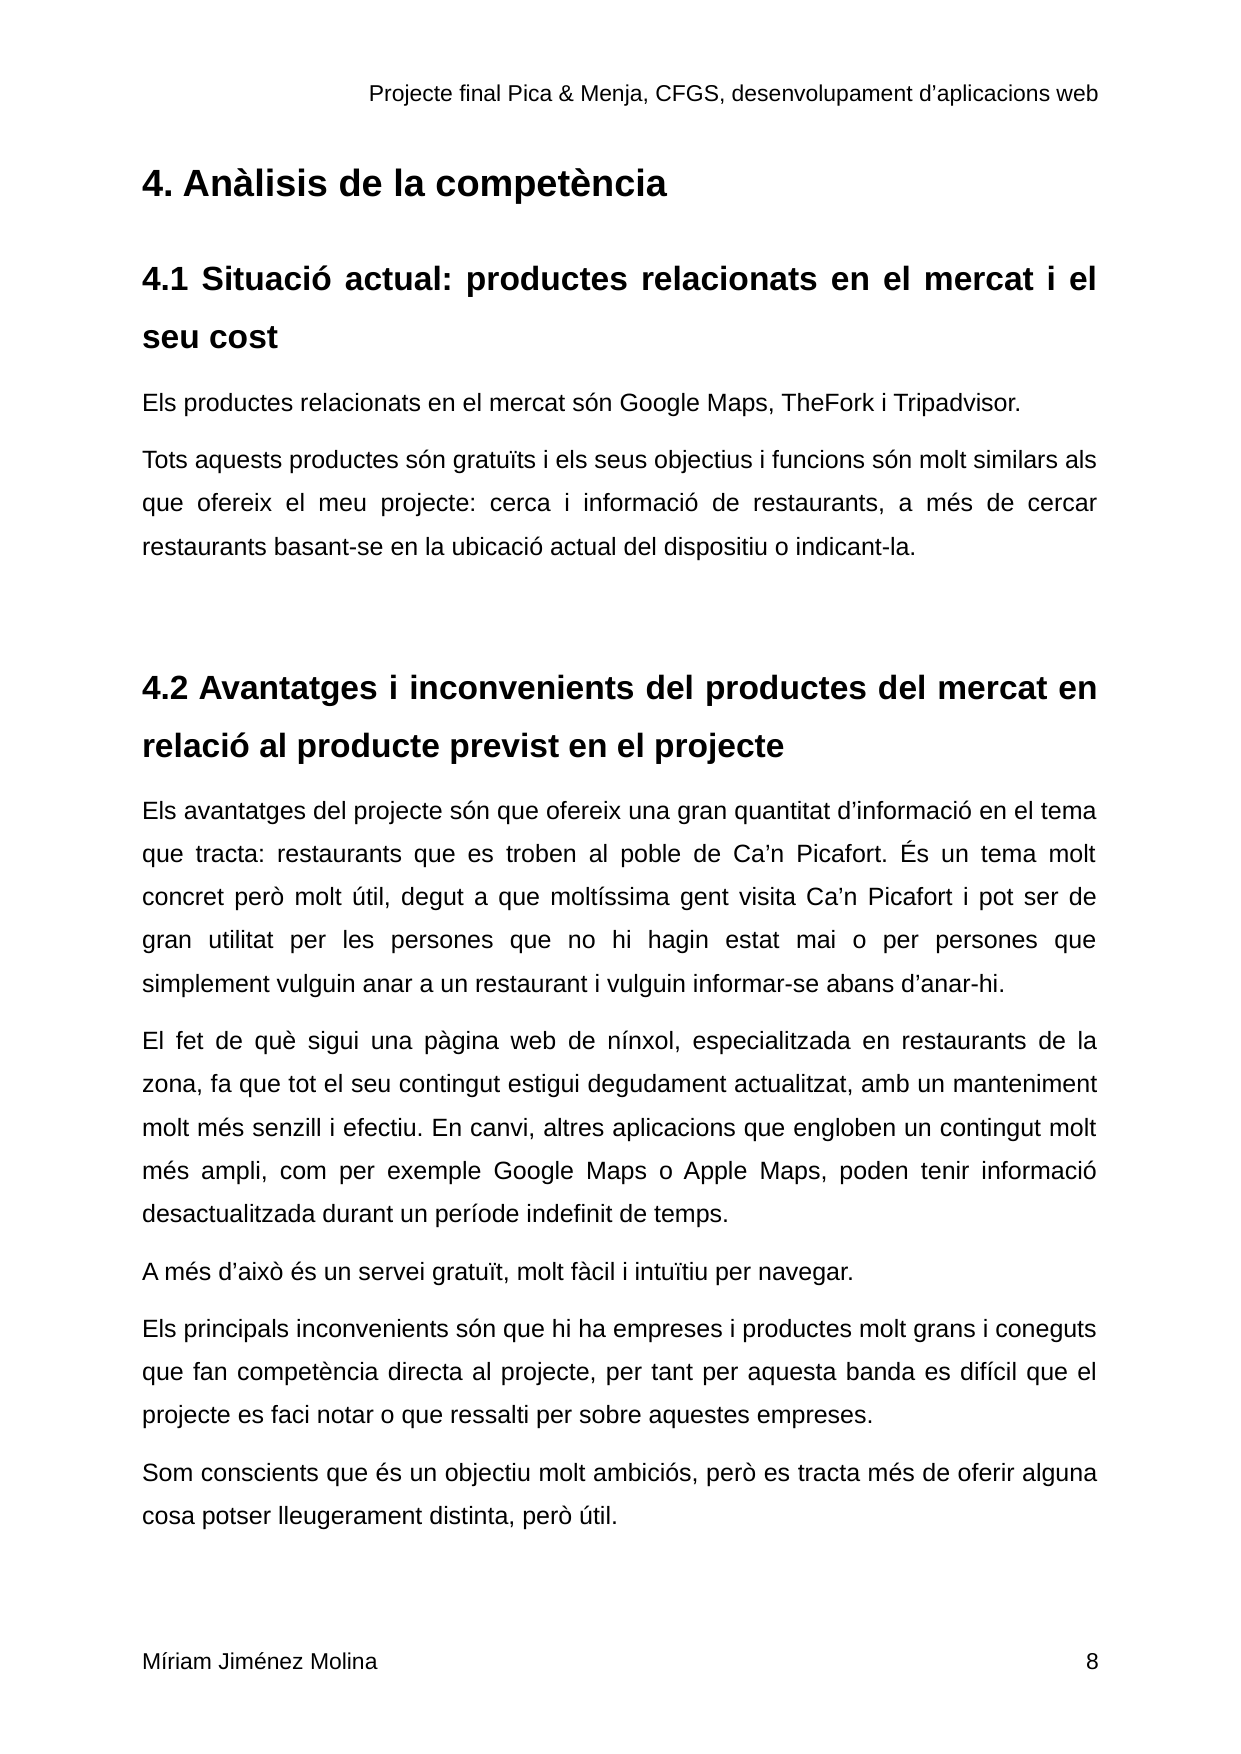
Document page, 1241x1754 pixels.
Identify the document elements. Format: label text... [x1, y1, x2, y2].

text Els principals inconvenients són que hi ha empreses i productes molt grans i coneguts que fan competència directa al projecte, per tant per aquesta banda es difícil que el projecte es faci notar o que ressalti per sobre aquestes empreses. [142, 1314, 1098, 1429]
text Els productes relacionats en el mercat són Google Maps, TheFork i Tripadvisor. [142, 388, 1098, 416]
text Els avantatges del projecte són que ofereix una gran quantitat d’informació en el tema que tracta: restaurants que es troben al poble de Ca’n Picafort. És un tema molt concret però molt útil, degut a que moltíssima gent visita Ca’n Picafort i pot ser de gran utilitat per les persones que no hi hagin estat mai o per persones que simplement vulguin anar a un restaurant i vulguin informar-se abans d’anar-hi. [142, 796, 1098, 997]
text A més d’això és un servei gratuït, molt fàcil i intuïtiu per navegar. [142, 1257, 1098, 1285]
text Tots aquests productes són gratuïts i els seus objectius i funcions són molt similars als que ofereix el meu projecte: cerca i informació de restaurants, a més de cercar restaurants basant-se en la ubicació actual del dispositiu o indicant-la. [142, 445, 1098, 560]
subtitle 4. Anàlisis de la competència [142, 161, 1098, 204]
subtitle 4.1 Situació actual: productes relacionats en el mercat i el seu cost [142, 259, 1098, 356]
subtitle 4.2 Avantatges i inconvenients del productes del mercat en relació al producte previst en el projecte [142, 668, 1098, 764]
text Som conscients que és un objectiu molt ambiciós, però es tracta més de oferir alguna cosa potser lleugerament distinta, però útil. [142, 1458, 1098, 1530]
text El fet de què sigui una pàgina web de nínxol, especialitzada en restaurants de la zona, fa que tot el seu contingut estigui degudament actualitzat, amb un manteniment molt més senzill i efectiu. En canvi, altres aplicacions que engloben un contingut molt més ampli, com per exemple Google Maps o Apple Maps, poden tenir informació desactualitzada durant un període indefinit de temps. [142, 1026, 1098, 1228]
